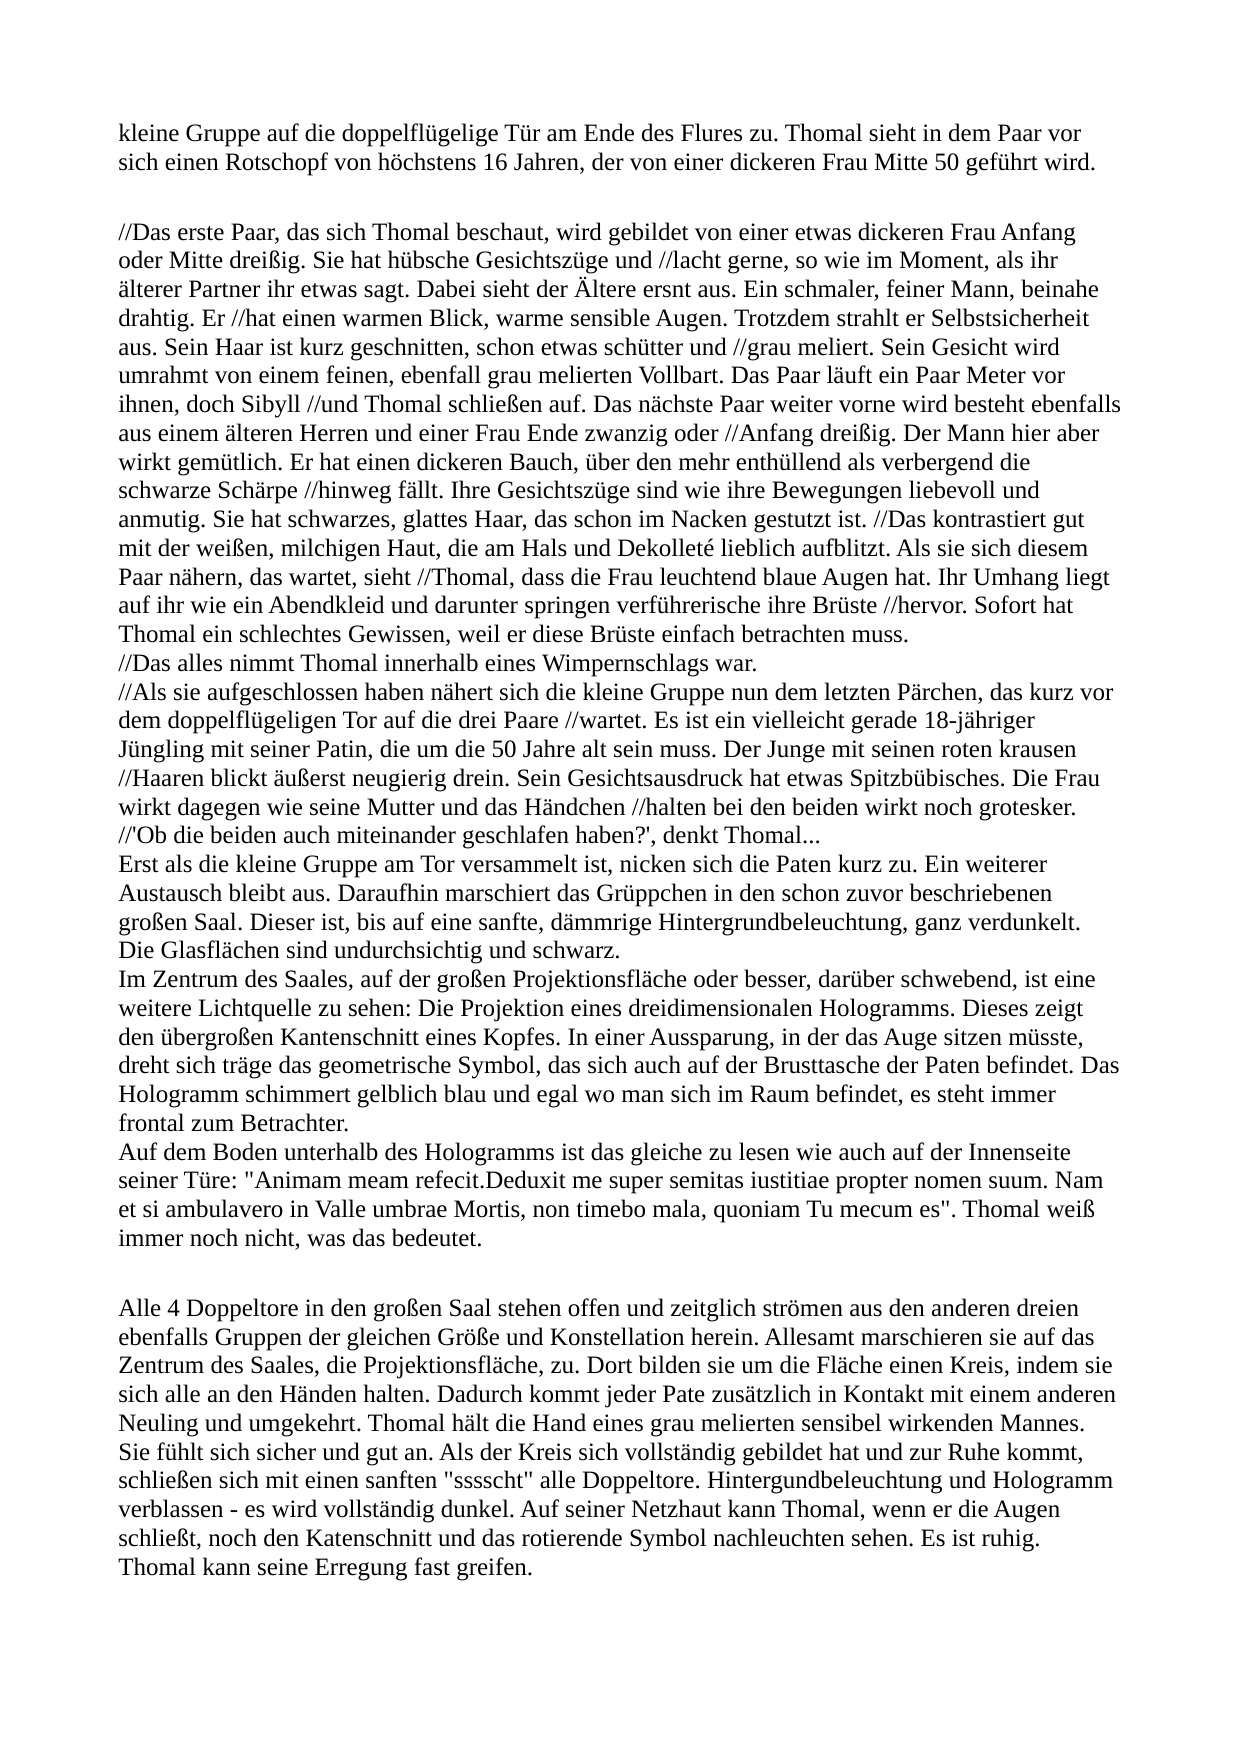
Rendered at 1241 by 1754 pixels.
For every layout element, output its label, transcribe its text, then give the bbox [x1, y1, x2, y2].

text Alle 4 Doppeltore in den großen Saal stehen offen und zeitglich strömen aus den anderen dreien ebenfalls Gruppen der gleichen Größe und Konstellation herein. Allesamt marschieren sie auf das Zentrum des Saales, die Projektionsfläche, zu. Dort bilden sie um die Fläche einen Kreis, indem sie sich alle an den Händen halten. Dadurch kommt jeder Pate zusätzlich in Kontakt mit einem anderen Neuling und umgekehrt. Thomal hält die Hand eines grau melierten sensibel wirkenden Mannes. Sie fühlt sich sicher und gut an. Als der Kreis sich vollständig gebildet hat und zur Ruhe kommt, schließen sich mit einen sanften "sssscht" alle Doppeltore. Hintergundbeleuchtung und Hologramm verblassen - es wird vollständig dunkel. Auf seiner Netzhaut kann Thomal, wenn er die Augen schließt, noch den Katenschnitt und das rotierende Symbol nachleuchten sehen. Es ist ruhig. Thomal kann seine Erregung fast greifen. [118, 1293, 1122, 1581]
text //Das alles nimmt Thomal innerhalb eines Wimpernschlags war. [118, 648, 1122, 677]
text //Als sie aufgeschlossen haben nähert sich die kleine Gruppe nun dem letzten Pärchen, das kurz vor dem doppelflügeligen Tor auf die drei Paare //wartet. Es ist ein vielleicht gerade 18-jähriger Jüngling mit seiner Patin, die um die 50 Jahre alt sein muss. Der Junge mit seinen roten krausen //Haaren blickt äußerst neugierig drein. Sein Gesichtsausdruck hat etwas Spitzbübisches. Die Frau wirkt dagegen wie seine Mutter und das Händchen //halten bei den beiden wirkt noch grotesker. [118, 677, 1122, 821]
text //Das erste Paar, das sich Thomal beschaut, wird gebildet von einer etwas dickeren Frau Anfang oder Mitte dreißig. Sie hat hübsche Gesichtszüge und //lacht gerne, so wie im Moment, als ihr älterer Partner ihr etwas sagt. Dabei sieht der Ältere ersnt aus. Ein schmaler, feiner Mann, beinahe drahtig. Er //hat einen warmen Blick, warme sensible Augen. Trotzdem strahlt er Selbstsicherheit aus. Sein Haar ist kurz geschnitten, schon etwas schütter und //grau meliert. Sein Gesicht wird umrahmt von einem feinen, ebenfall grau melierten Vollbart. Das Paar läuft ein Paar Meter vor ihnen, doch Sibyll //und Thomal schließen auf. Das nächste Paar weiter vorne wird besteht ebenfalls aus einem älteren Herren und einer Frau Ende zwanzig oder //Anfang dreißig. Der Mann hier aber wirkt gemütlich. Er hat einen dickeren Bauch, über den mehr enthüllend als verbergend die schwarze Schärpe //hinweg fällt. Ihre Gesichtszüge sind wie ihre Bewegungen liebevoll und anmutig. Sie hat schwarzes, glattes Haar, das schon im Nacken gestutzt ist. //Das kontrastiert gut mit der weißen, milchigen Haut, die am Hals und Dekolleté lieblich aufblitzt. Als sie sich diesem Paar nähern, das wartet, sieht //Thomal, dass die Frau leuchtend blaue Augen hat. Ihr Umhang liegt auf ihr wie ein Abendkleid und darunter springen verführerische ihre Brüste //hervor. Sofort hat Thomal ein schlechtes Gewissen, weil er diese Brüste einfach betrachten muss. [118, 217, 1122, 648]
text Erst als die kleine Gruppe am Tor versammelt ist, nicken sich die Paten kurz zu. Ein weiterer Austausch bleibt aus. Daraufhin marschiert das Grüppchen in den schon zuvor beschriebenen großen Saal. Dieser ist, bis auf eine sanfte, dämmrige Hintergrundbeleuchtung, ganz verdunkelt. Die Glasflächen sind undurchsichtig und schwarz. [118, 849, 1122, 964]
text kleine Gruppe auf die doppelflügelige Tür am Ende des Flures zu. Thomal sieht in dem Paar vor sich einen Rotschopf von höchstens 16 Jahren, der von einer dickeren Frau Mitte 50 geführt wird. [118, 118, 1122, 176]
text //'Ob die beiden auch miteinander geschlafen haben?', denkt Thomal... [118, 821, 1122, 849]
text Im Zentrum des Saales, auf der großen Projektionsfläche oder besser, darüber schwebend, ist eine weitere Lichtquelle zu sehen: Die Projektion eines dreidimensionalen Hologramms. Dieses zeigt den übergroßen Kantenschnitt eines Kopfes. In einer Aussparung, in der das Auge sitzen müsste, dreht sich träge das geometrische Symbol, das sich auch auf der Brusttasche der Paten befindet. Das Hologramm schimmert gelblich blau und egal wo man sich im Raum befindet, es steht immer frontal zum Betrachter. [118, 964, 1122, 1137]
text Auf dem Boden unterhalb des Hologramms ist das gleiche zu lesen wie auch auf der Innenseite seiner Türe: "Animam meam refecit.Deduxit me super semitas iustitiae propter nomen suum. Nam et si ambulavero in Valle umbrae Mortis, non timebo mala, quoniam Tu mecum es". Thomal weiß immer noch nicht, was das bedeutet. [118, 1137, 1122, 1252]
